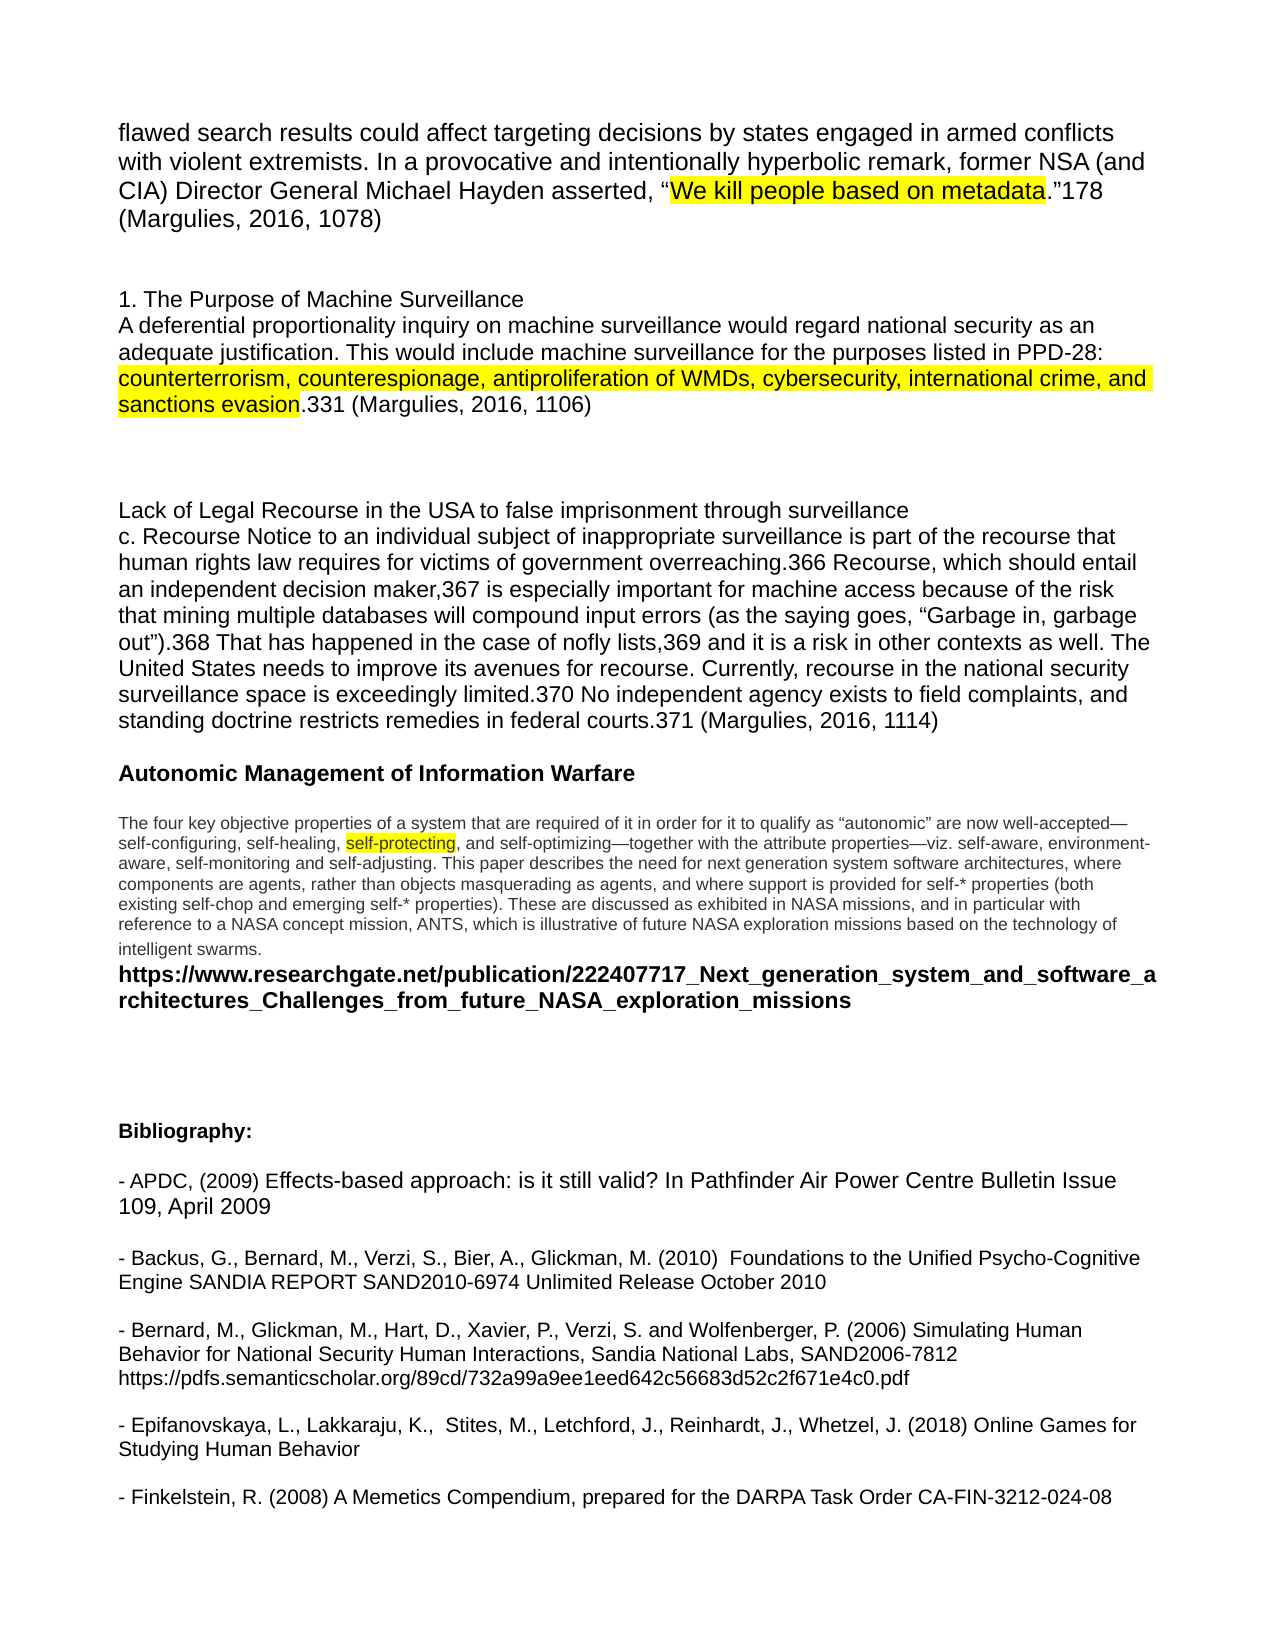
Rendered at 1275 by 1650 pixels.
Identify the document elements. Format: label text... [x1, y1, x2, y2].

text Bibliography: [118, 1119, 1157, 1143]
text Lack of Legal Recourse in the USA to false imprisonment through surveillance [118, 497, 1157, 523]
text - Finkelstein, R. (2008) A Memetics Compendium, prepared for the DARPA Task Order CA-FIN-3212-024-08 [118, 1485, 1157, 1509]
text 1. The Purpose of Machine Surveillance [118, 286, 1157, 312]
text Autonomic Management of Information Warfare [118, 760, 1157, 787]
text A deferential proportionality inquiry on machine surveillance would regard national security as an adequate justification. This would include machine surveillance for the purposes listed in PPD-28: counterterrorism, counterespionage, antiproliferation of WMDs, cybersecurity, international crime, and sanctions evasion.331 (Margulies, 2016, 1106) [118, 312, 1157, 418]
text c. Recourse Notice to an individual subject of inappropriate surveillance is part of the recourse that human rights law requires for victims of government overreaching.366 Recourse, which should entail an independent decision maker,367 is especially important for machine access because of the risk that mining multiple databases will compound input errors (as the saying goes, “Garbage in, garbage out”).368 That has happened in the case of nofly lists,369 and it is a risk in other contexts as well. The United States needs to improve its avenues for recourse. Currently, recourse in the national security surveillance space is exceedingly limited.370 No independent agency exists to field complaints, and standing doctrine restricts remedies in federal courts.371 (Margulies, 2016, 1114) [118, 523, 1157, 734]
text flawed search results could affect targeting decisions by states engaged in armed conflicts with violent extremists. In a provocative and intentionally hyperbolic remark, former NSA (and CIA) Director General Michael Hayden asserted, “We kill people based on metadata.”178 (Margulies, 2016, 1078) [118, 118, 1157, 233]
text - Backus, G., Bernard, M., Verzi, S., Bier, A., Glickman, M. (2010) Foundations to the Unified Psycho-Cognitive Engine SANDIA REPORT SAND2010-6974 Unlimited Release October 2010 [118, 1246, 1157, 1293]
text The four key objective properties of a system that are required of it in order for it to qualify as “autonomic” are now well-accepted—self-configuring, self-healing, self-protecting, and self-optimizing—together with the attribute properties—viz. self-aware, environment-aware, self-monitoring and self-adjusting. This paper describes the need for next generation system software architectures, where components are agents, rather than objects masquerading as agents, and where support is provided for self-* properties (both existing self-chop and emerging self-* properties). These are discussed as exhibited in NASA missions, and in particular with reference to a NASA concept mission, ANTS, which is illustrative of future NASA exploration missions based on the technology of intelligent swarms. https://www.researchgate.net/publication/222407717_Next_generation_system_and_software_architectures_Challenges_from_future_NASA_exploration_missions [118, 813, 1157, 1013]
text - Epifanovskaya, L., Lakkaraju, K., Stites, M., Letchford, J., Reinhardt, J., Whetzel, J. (2018) Online Games for Studying Human Behavior [118, 1413, 1157, 1461]
text - APDC, (2009) Effects-based approach: is it still valid? In Pathfinder Air Power Centre Bulletin Issue 109, April 2009 [118, 1167, 1157, 1219]
text - Bernard, M., Glickman, M., Hart, D., Xavier, P., Verzi, S. and Wolfenberger, P. (2006) Simulating Human Behavior for National Security Human Interactions, Sandia National Labs, SAND2006-7812 https://pdfs.semanticscholar.org/89cd/732a99a9ee1eed642c56683d52c2f671e4c0.pdf [118, 1317, 1157, 1389]
